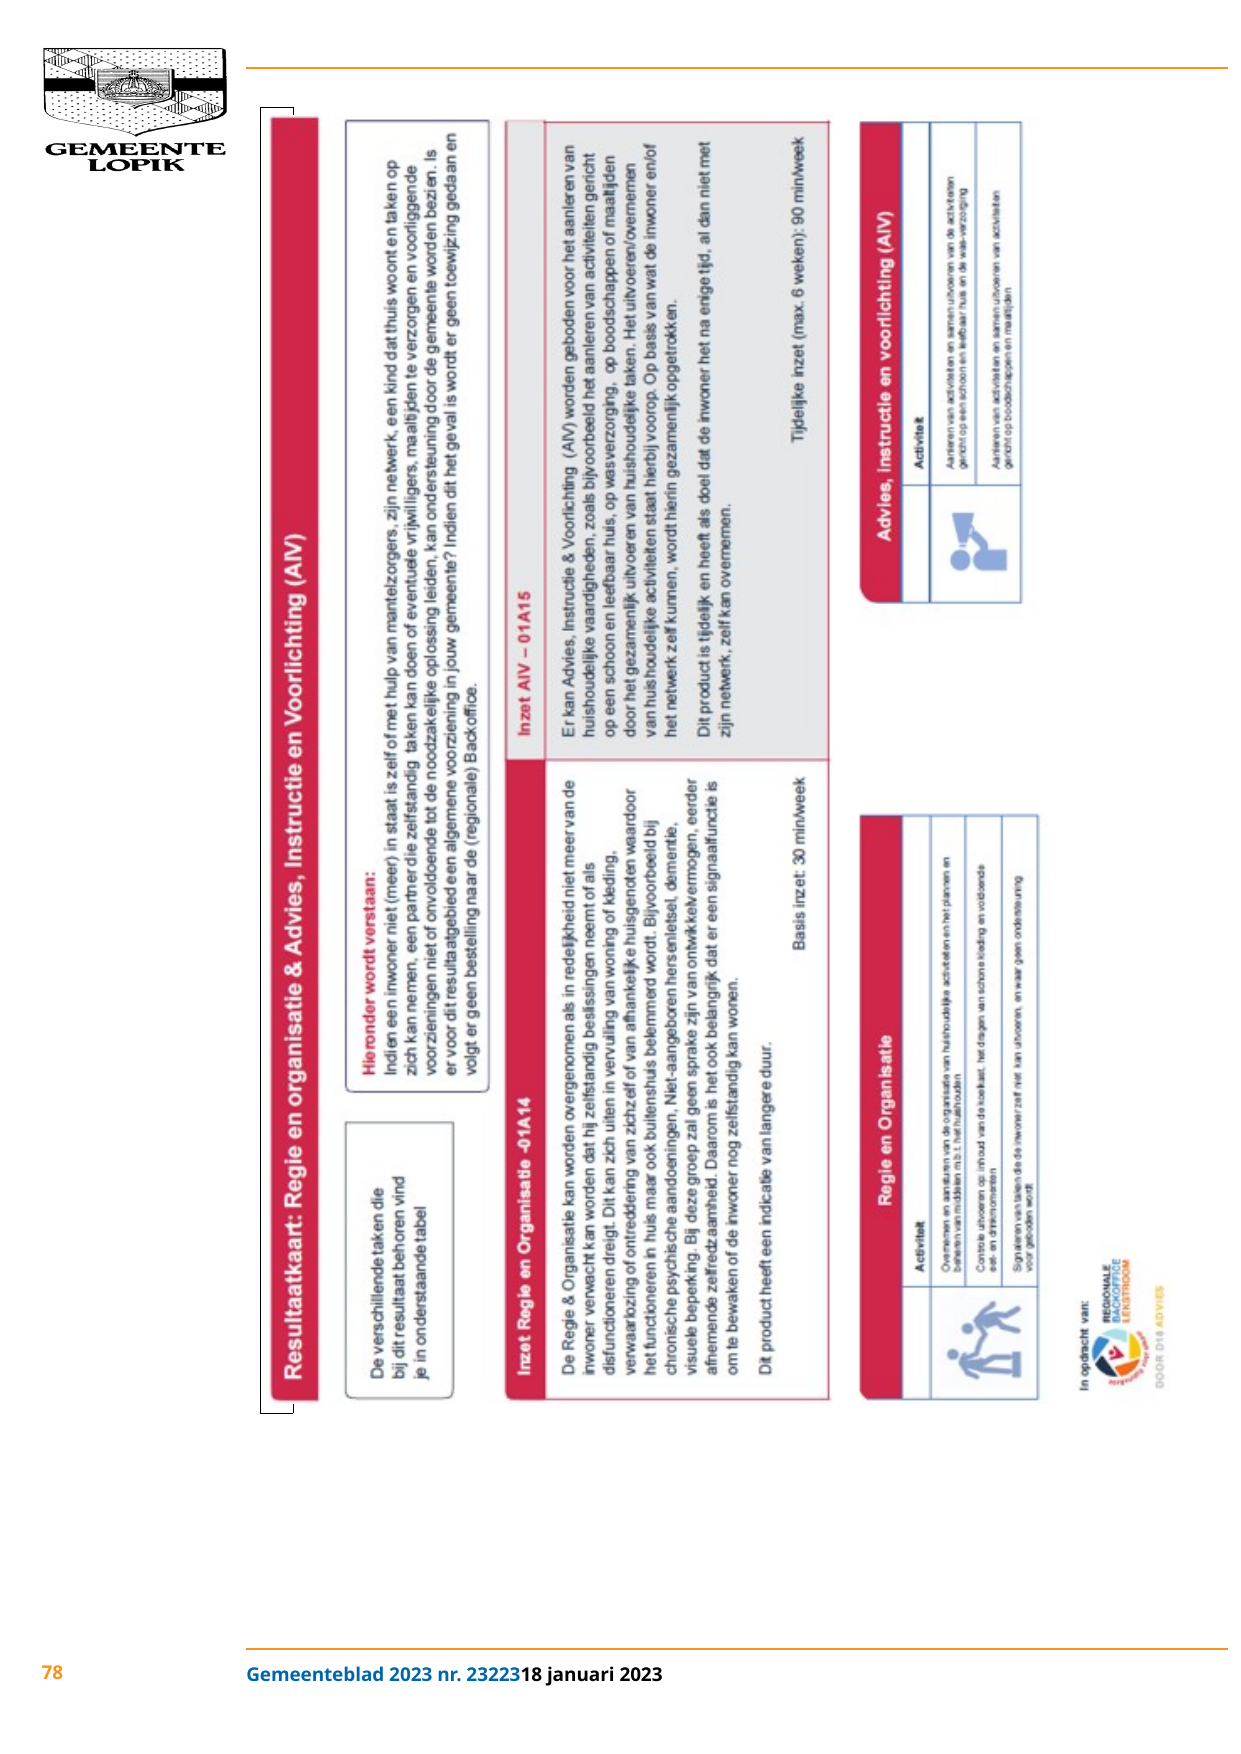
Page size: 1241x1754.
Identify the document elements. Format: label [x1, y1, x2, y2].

picture [41, 47, 231, 172]
picture [268, 115, 1173, 1404]
